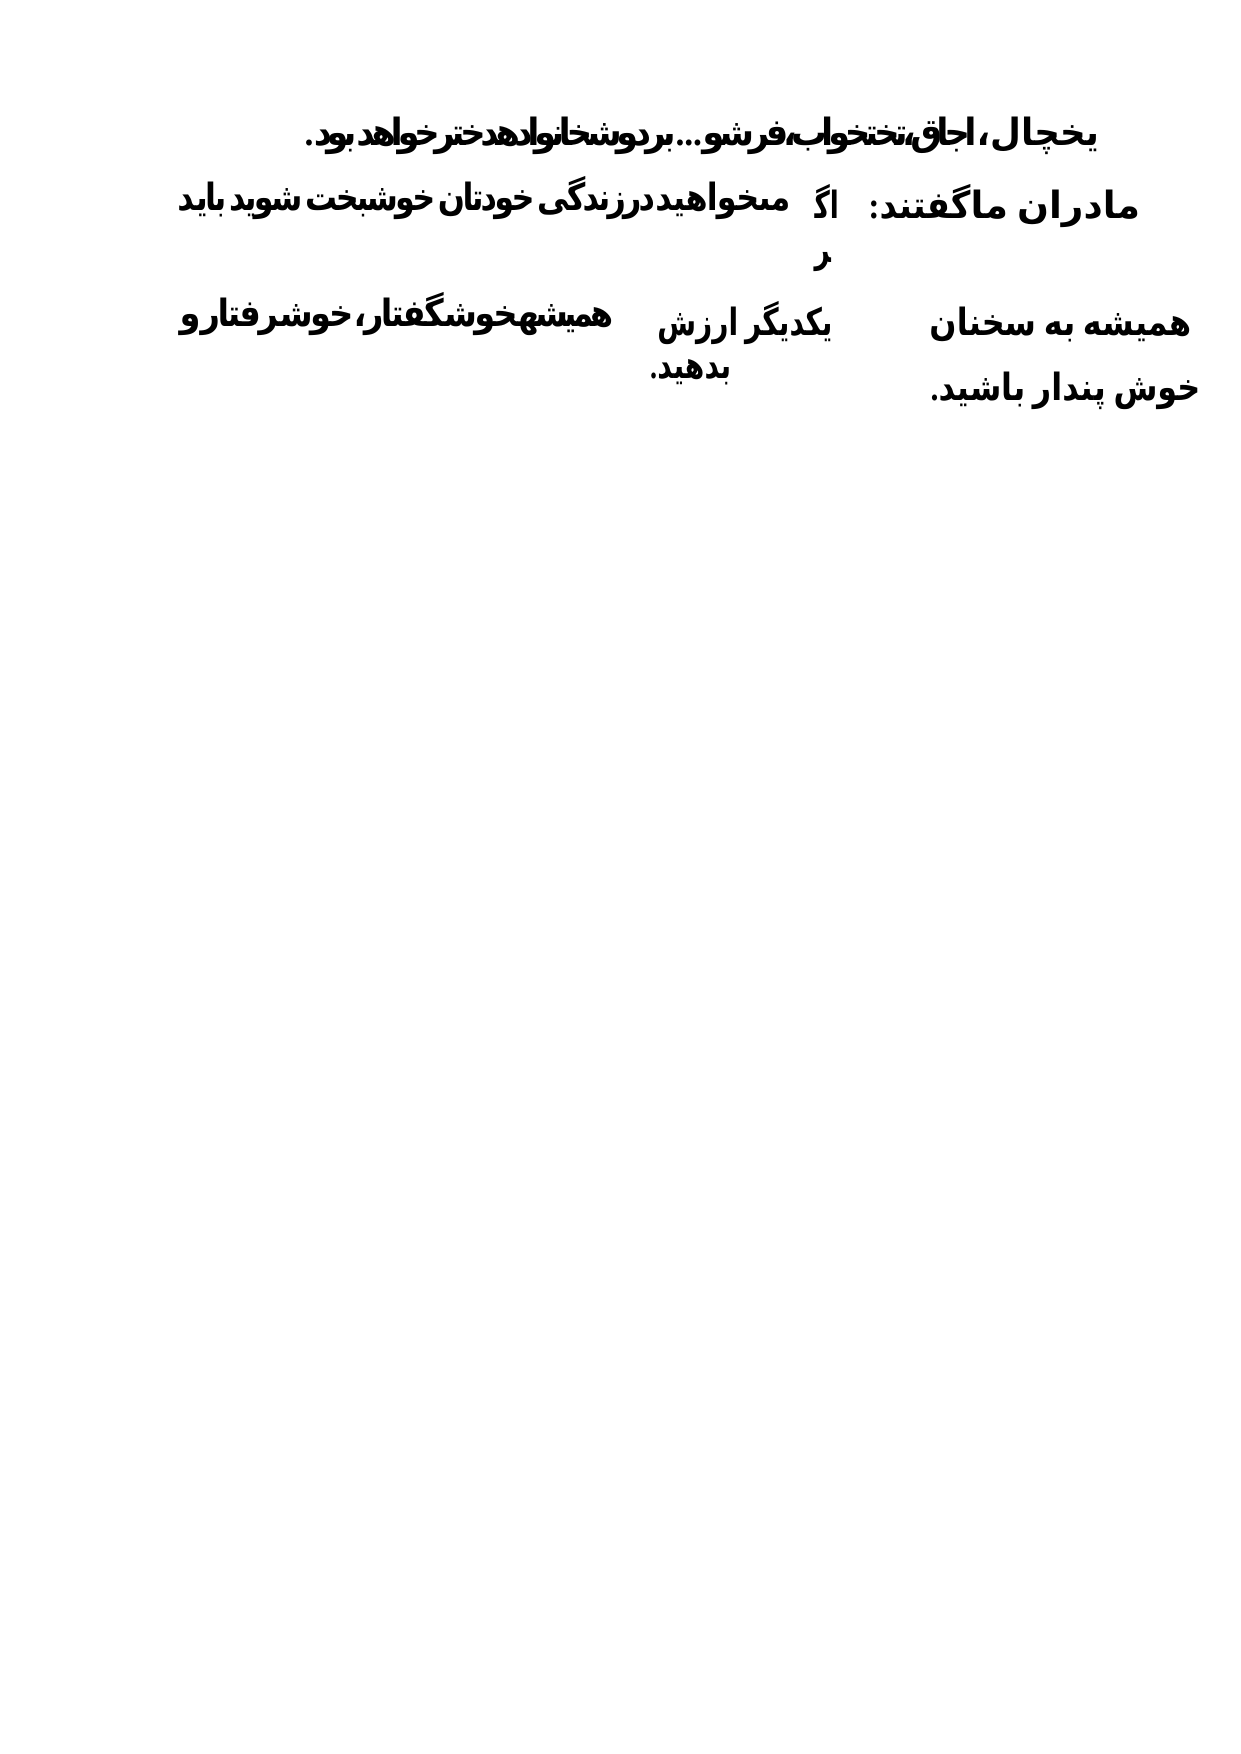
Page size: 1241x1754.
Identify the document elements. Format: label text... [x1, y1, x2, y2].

text خوش پندار باشيد. [930, 365, 1201, 408]
text ھميشه به سخنان [929, 301, 1201, 344]
text ھميشهخوشگفتار،خوشرفتارو [177, 292, 634, 335]
text اگر [814, 184, 853, 270]
text مادران ماگفتند: [868, 184, 1201, 227]
text يخچال،اجاق،تختخواب،فرشو...بردوشخانوادهدخترخواھدبود. [304, 110, 1201, 153]
text مىخواھيددرزندگی خودتان خوشبخت شويد بايد [177, 175, 798, 218]
text يکديگر ارزش بدھيد. [650, 301, 913, 387]
